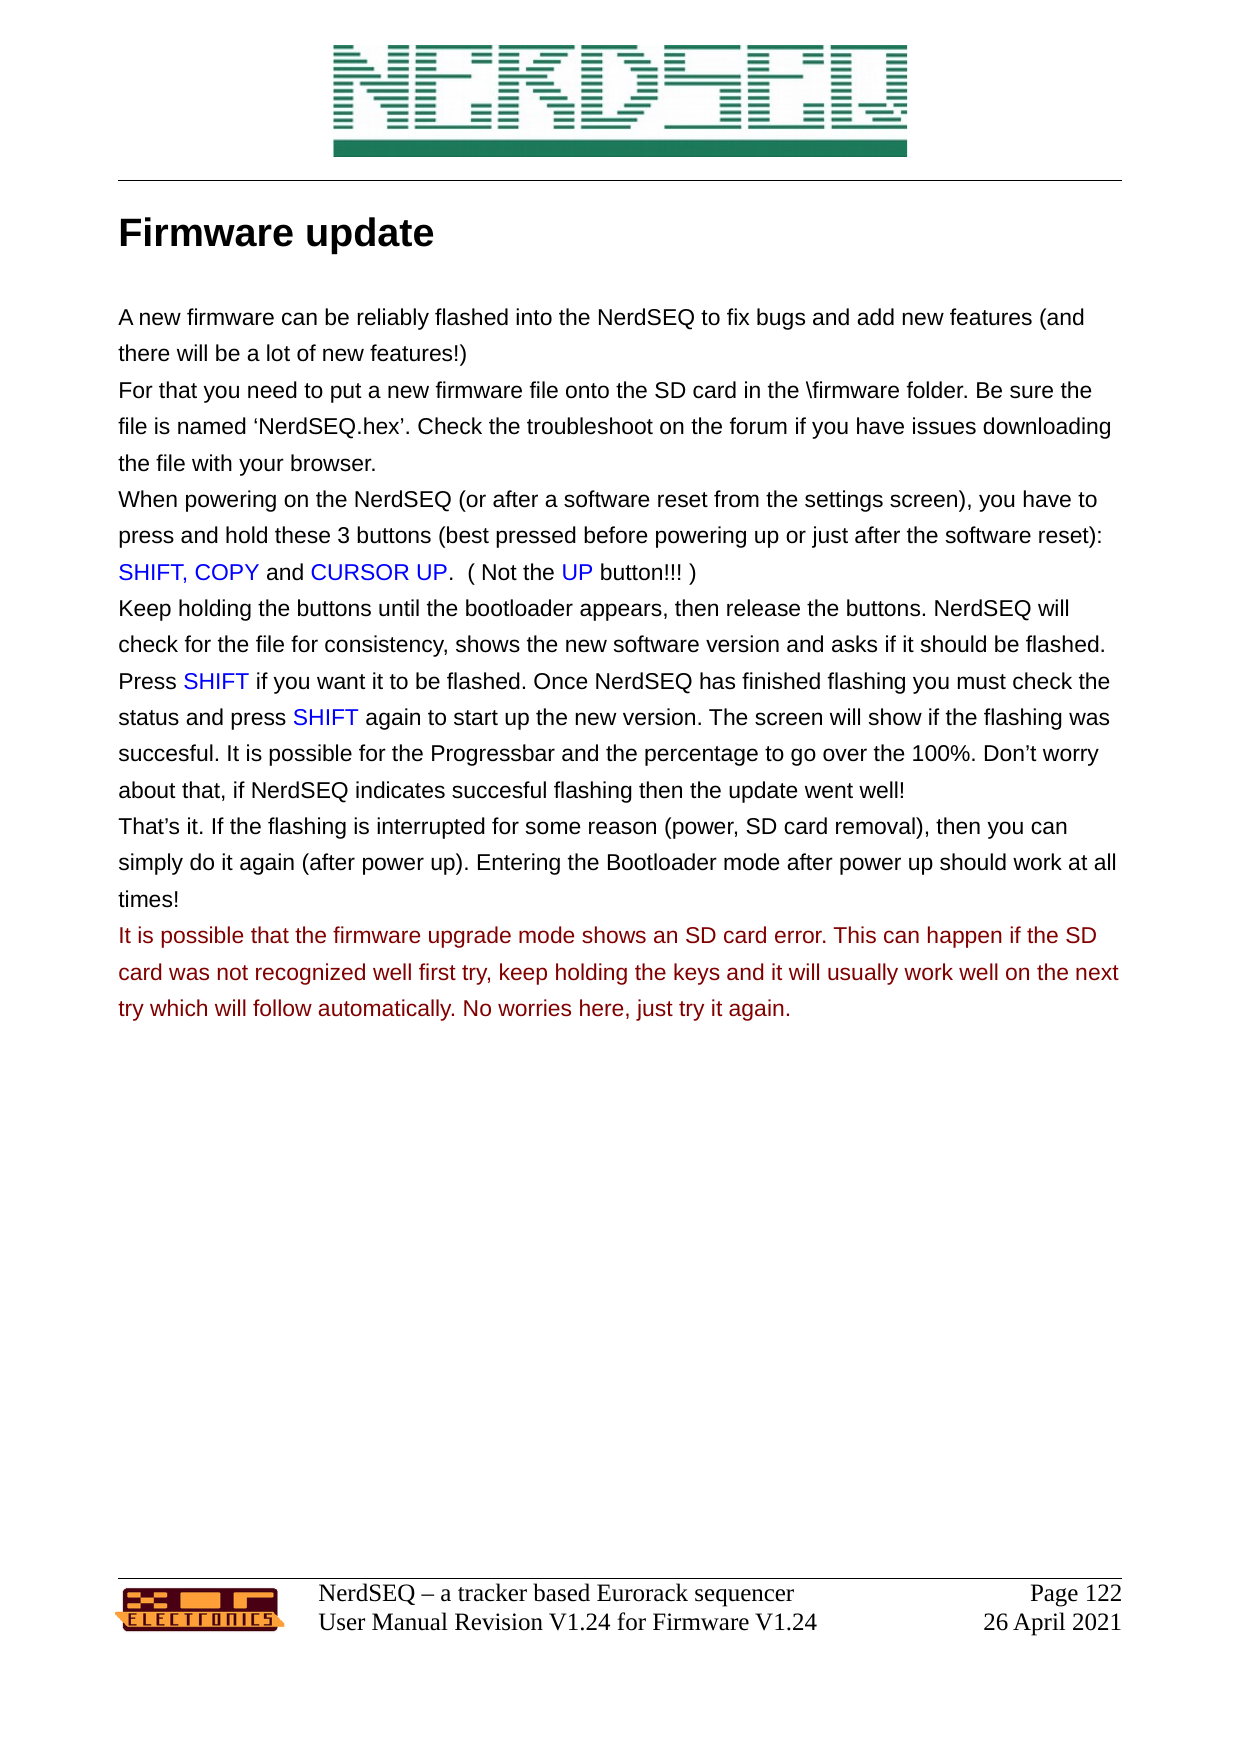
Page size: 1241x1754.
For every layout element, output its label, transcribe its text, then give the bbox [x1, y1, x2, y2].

picture [333, 45, 908, 157]
text That’s it. If the flashing is interrupted for some reason (power, SD card removal), then you can simply do it again (after power up). Entering the Bootloader mode after power up should work at all times! [118, 813, 1122, 912]
text For that you need to put a new firmware file onto the SD card in the \firmware folder. Be sure the file is named ‘NerdSEQ.hex’. Check the troubleshoot on the forum if you have issues downloading the file with your browser. [118, 377, 1122, 476]
text It is possible that the firmware upgrade mode shows an SD card error. This can happen if the SD card was not recognized well first try, keep holding the keys and it will usually work well on the next try which will follow automatically. No worries here, just try it again. [118, 922, 1122, 1021]
text Keep holding the buttons until the bootloader appears, then release the buttons. NerdSEQ will check for the file for consistency, shows the new software version and asks if it should be flashed. Press SHIFT if you want it to be flashed. Once NerdSEQ has finished flashing you must check the status and press SHIFT again to start up the new version. The screen will show if the flashing was succesful. It is possible for the Progressbar and the percentage to go over the 100%. Don’t worry about that, if NerdSEQ indicates succesful flashing then the update went well! [118, 595, 1122, 803]
subtitle Firmware update [118, 209, 1122, 255]
text SHIFT, COPY and CURSOR UP. ( Not the UP button!!! ) [118, 558, 1122, 585]
picture [115, 1584, 285, 1634]
text A new firmware can be reliably flashed into the NerdSEQ to fix bugs and add new features (and there will be a lot of new features!) [118, 304, 1122, 367]
text When powering on the NerdSEQ (or after a software reset from the settings screen), you have to press and hold these 3 buttons (best pressed before powering up or just after the software reset): [118, 486, 1122, 548]
